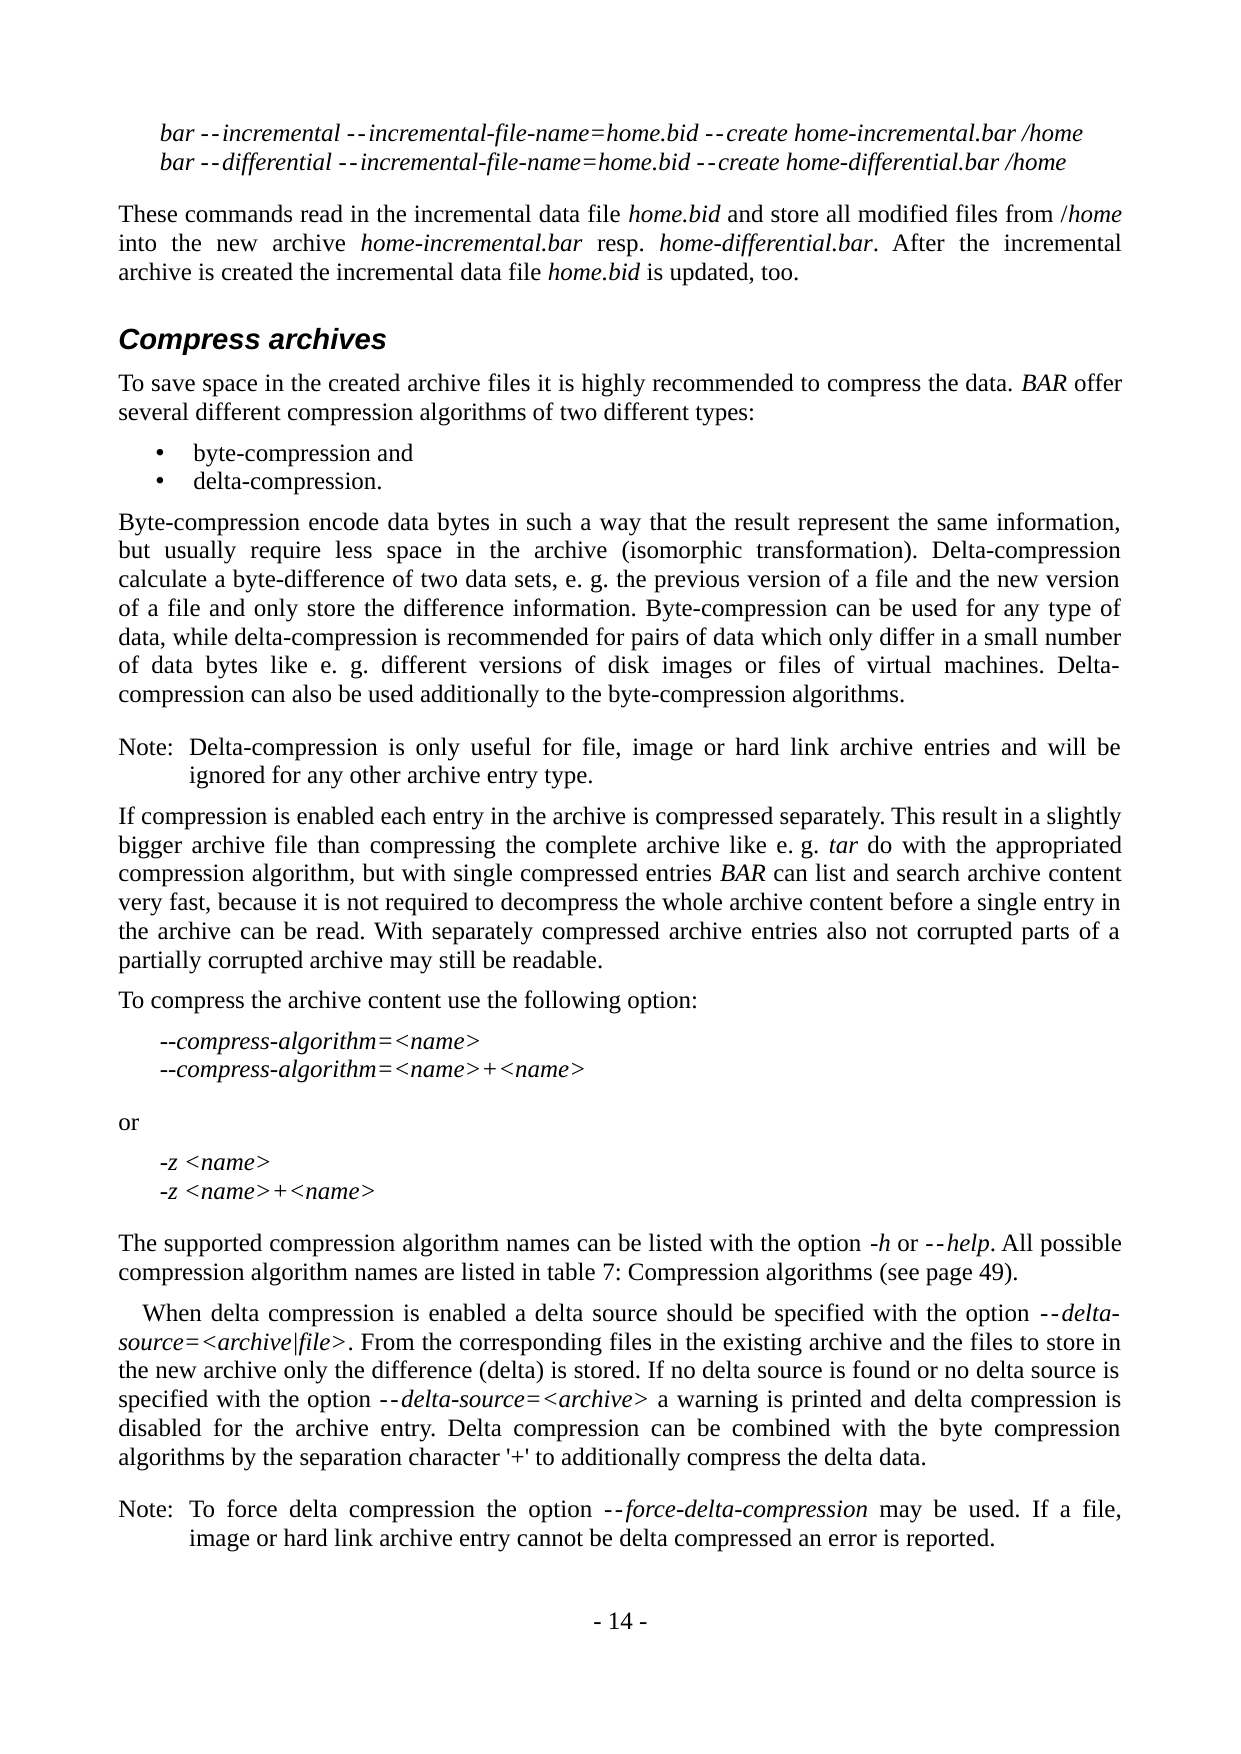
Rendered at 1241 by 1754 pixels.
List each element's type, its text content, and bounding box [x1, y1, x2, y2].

text To compress the archive content use the following option: [118, 985, 1122, 1014]
text bar ‑‑differential ‑‑incremental-file-name=home.bid ‑‑create home-differential.bar /home [159, 147, 1122, 176]
text To save space in the created archive files it is highly recommended to compress the data. BAR offer several different compression algorithms of two different types: [118, 368, 1122, 426]
text --compress-algorithm=<name>+<name> [159, 1054, 1122, 1083]
subtitle Compress archives [118, 322, 1122, 356]
list byte-compression and [156, 438, 1122, 466]
text Byte-compression encode data bytes in such a way that the result represent the same information, but usually require less space in the archive (isomorphic transformation). Delta-compression calculate a byte-difference of two data sets, e. g. the previous version of a file and the new version of a file and only store the difference information. Byte-compression can be used for any type of data, while delta-compression is recommended for pairs of data which only differ in a small number of data bytes like e. g. different versions of disk images or files of virtual machines. Delta-compression can also be used additionally to the byte-compression algorithms. [118, 507, 1122, 708]
text Note: Delta-compression is only useful for file, image or hard link archive entries and will be ignored for any other archive entry type. [118, 732, 1122, 789]
text bar ‑‑incremental ‑‑incremental-file-name=home.bid ‑‑create home-incremental.bar /home [159, 118, 1122, 147]
list delta-compression. [156, 466, 1122, 495]
text The supported compression algorithm names can be listed with the option -h or ‑‑help. All possible compression algorithm names are listed in table 7: Compression algorithms (see page 49). [118, 1228, 1122, 1286]
text These commands read in the incremental data file home.bid and store all modified files from /home into the new archive home-incremental.bar resp. home-differential.bar. After the incremental archive is created the incremental data file home.bid is updated, too. [118, 199, 1122, 286]
text -z <name> [159, 1147, 1122, 1176]
text -z <name>+<name> [159, 1176, 1122, 1205]
text When delta compression is enabled a delta source should be specified with the option ‑‑delta-source=<archive|file>. From the corresponding files in the existing archive and the files to store in the new archive only the difference (delta) is stored. If no delta source is found or no delta source is specified with the option ‑‑delta-source=<archive> a warning is printed and delta compression is disabled for the archive entry. Delta compression can be combined with the byte compression algorithms by the separation character '+' to additionally compress the delta data. [118, 1298, 1122, 1470]
text Note: To force delta compression the option ‑‑force-delta-compression may be used. If a file, image or hard link archive entry cannot be delta compressed an error is reported. [118, 1494, 1122, 1551]
text If compression is enabled each entry in the archive is compressed separately. This result in a slightly bigger archive file than compressing the complete archive like e. g. tar do with the appropriated compression algorithm, but with single compressed entries BAR can list and search archive content very fast, because it is not required to decompress the whole archive content before a single entry in the archive can be read. With separately compressed archive entries also not corrupted parts of a partially corrupted archive may still be readable. [118, 801, 1122, 973]
text --compress-algorithm=<name> [159, 1026, 1122, 1054]
text or [118, 1107, 1122, 1136]
